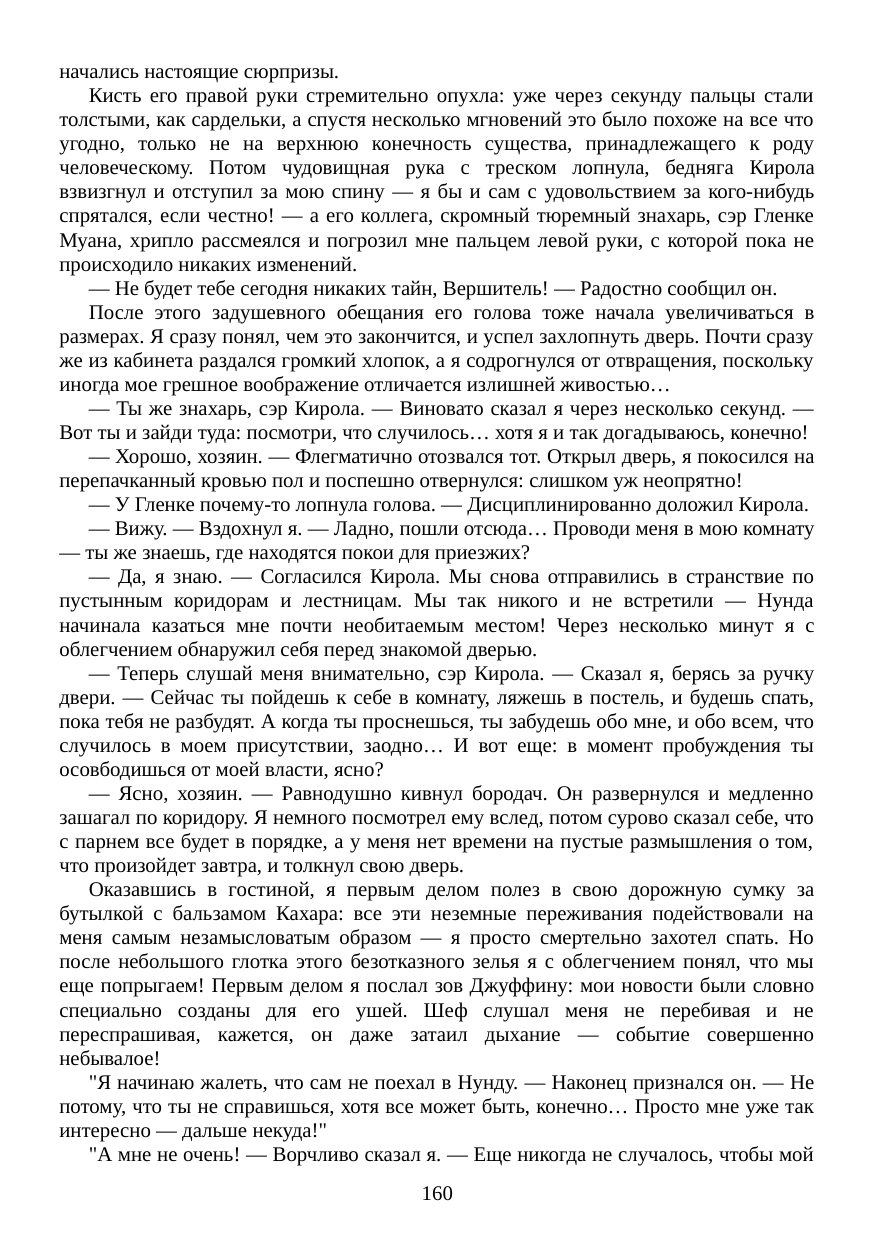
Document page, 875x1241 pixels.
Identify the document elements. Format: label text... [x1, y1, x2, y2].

text — Вижу. — Вздохнул я. — Ладно, пошли отсюда… Проводи меня в мою комнату — ты же знаешь, где находятся покои для приезжих? [59, 516, 815, 564]
text — Ты же знахарь, сэр Кирола. — Виновато сказал я через несколько секунд. — Вот ты и зайди туда: посмотри, что случилось… хотя я и так догадываюсь, конечно! [59, 396, 815, 444]
text — Не будет тебе сегодня никаких тайн, Вершитель! — Радостно сообщил он. [59, 276, 815, 300]
text После этого задушевного обещания его голова тоже начала увеличиваться в размерах. Я сразу понял, чем это закончится, и успел захлопнуть дверь. Почти сразу же из кабинета раздался громкий хлопок, а я содрогнулся от отвращения, поскольку иногда мое грешное воображение отличается излишней живостью… [59, 300, 815, 396]
text — Ясно, хозяин. — Равнодушно кивнул бородач. Он развернулся и медленно зашагал по коридору. Я немного посмотрел ему вслед, потом сурово сказал себе, что с парнем все будет в порядке, а у меня нет времени на пустые размышления о том, что произойдет завтра, и толкнул свою дверь. [59, 781, 815, 877]
text "Я начинаю жалеть, что сам не поехал в Нунду. — Наконец признался он. — Не потому, что ты не справишься, хотя все может быть, конечно… Просто мне уже так интересно — дальше некуда!" [59, 1070, 815, 1142]
text — Теперь слушай меня внимательно, сэр Кирола. — Сказал я, берясь за ручку двери. — Сейчас ты пойдешь к себе в комнату, ляжешь в постель, и будешь спать, пока тебя не разбудят. А когда ты проснешься, ты забудешь обо мне, и обо всем, что случилось в моем присутствии, заодно… И вот еще: в момент пробуждения ты осовбодишься от моей власти, ясно? [59, 661, 815, 781]
text Оказавшись в гостиной, я первым делом полез в свою дорожную сумку за бутылкой с бальзамом Кахара: все эти неземные переживания подействовали на меня самым незамысловатым образом — я просто смертельно захотел спать. Но после небольшого глотка этого безотказного зелья я с облегчением понял, что мы еще попрыгаем! Первым делом я послал зов Джуффину: мои новости были словно специально созданы для его ушей. Шеф слушал меня не перебивая и не переспрашивая, кажется, он даже затаил дыхание — событие совершенно небывалое! [59, 877, 815, 1070]
text начались настоящие сюрпризы. [59, 59, 815, 83]
text Кисть его правой руки стремительно опухла: уже через секунду пальцы стали толстыми, как сардельки, а спустя несколько мгновений это было похоже на все что угодно, только не на верхнюю конечность существа, принадлежащего к роду человеческому. Потом чудовищная рука с треском лопнула, бедняга Кирола взвизгнул и отступил за мою спину — я бы и сам с удовольствием за кого-нибудь спрятался, если честно! — а его коллега, скромный тюремный знахарь, сэр Гленке Муана, хрипло рассмеялся и погрозил мне пальцем левой руки, с которой пока не происходило никаких изменений. [59, 83, 815, 276]
text "А мне не очень! — Ворчливо сказал я. — Еще никогда не случалось, чтобы мой [59, 1142, 815, 1166]
text — У Гленке почему-то лопнула голова. — Дисциплинированно доложил Кирола. [59, 492, 815, 516]
text — Хорошо, хозяин. — Флегматично отозвался тот. Открыл дверь, я покосился на перепачканный кровью пол и поспешно отвернулся: слишком уж неопрятно! [59, 444, 815, 492]
text — Да, я знаю. — Согласился Кирола. Мы снова отправились в странствие по пустынным коридорам и лестницам. Мы так никого и не встретили — Нунда начинала казаться мне почти необитаемым местом! Через несколько минут я с облегчением обнаружил себя перед знакомой дверью. [59, 564, 815, 661]
